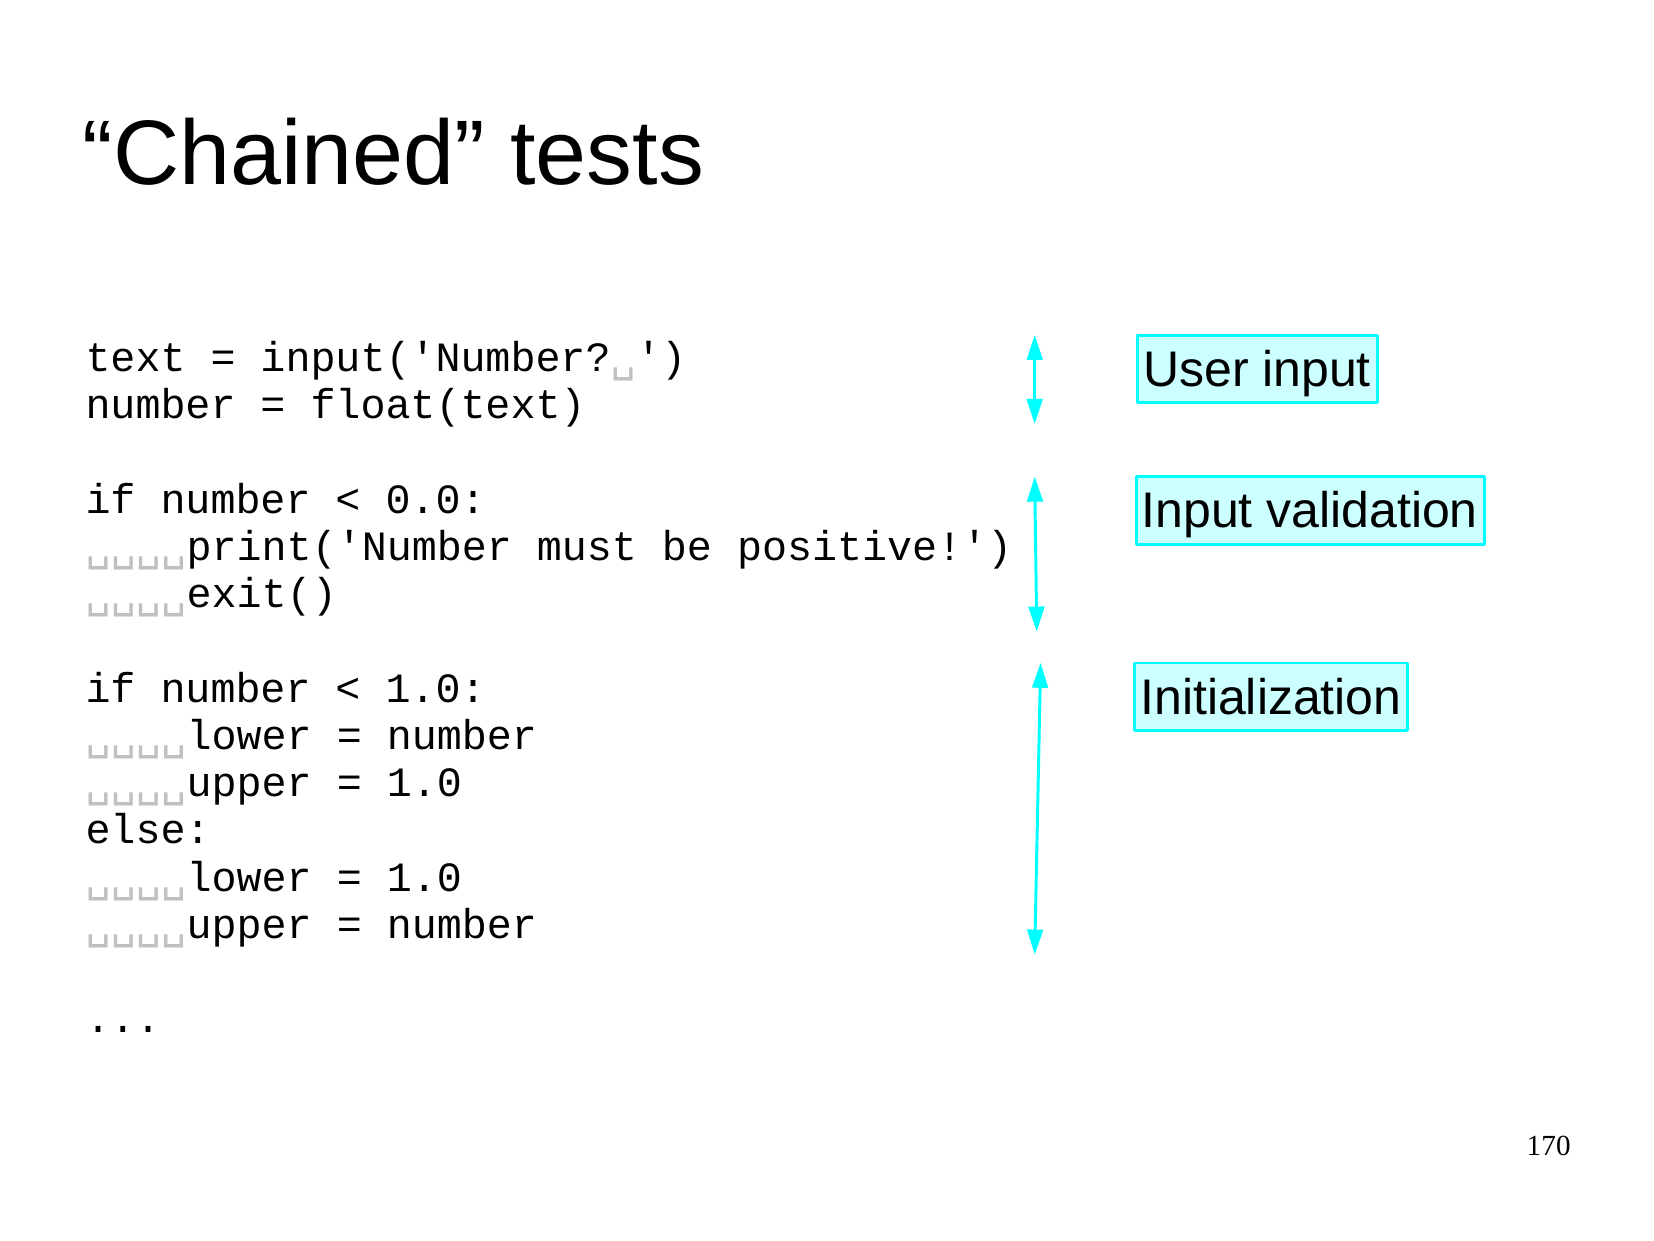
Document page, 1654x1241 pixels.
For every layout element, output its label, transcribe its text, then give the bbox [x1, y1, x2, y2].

text_box text = input('Number?␣') number = float(text) if number < 0.0: ␣␣␣␣print('Number must be positive!') ␣␣␣␣exit() if number < 1.0: ␣␣␣␣lower = number ␣␣␣␣upper = 1.0 else: ␣␣␣␣lower = 1.0 ␣␣␣␣upper = number ... [79, 330, 971, 1052]
text_box Initialization [1134, 663, 1408, 731]
text_box User input [1137, 335, 1378, 403]
text_box Input validation [1136, 476, 1485, 545]
title “Chained” tests [82, 49, 1571, 257]
